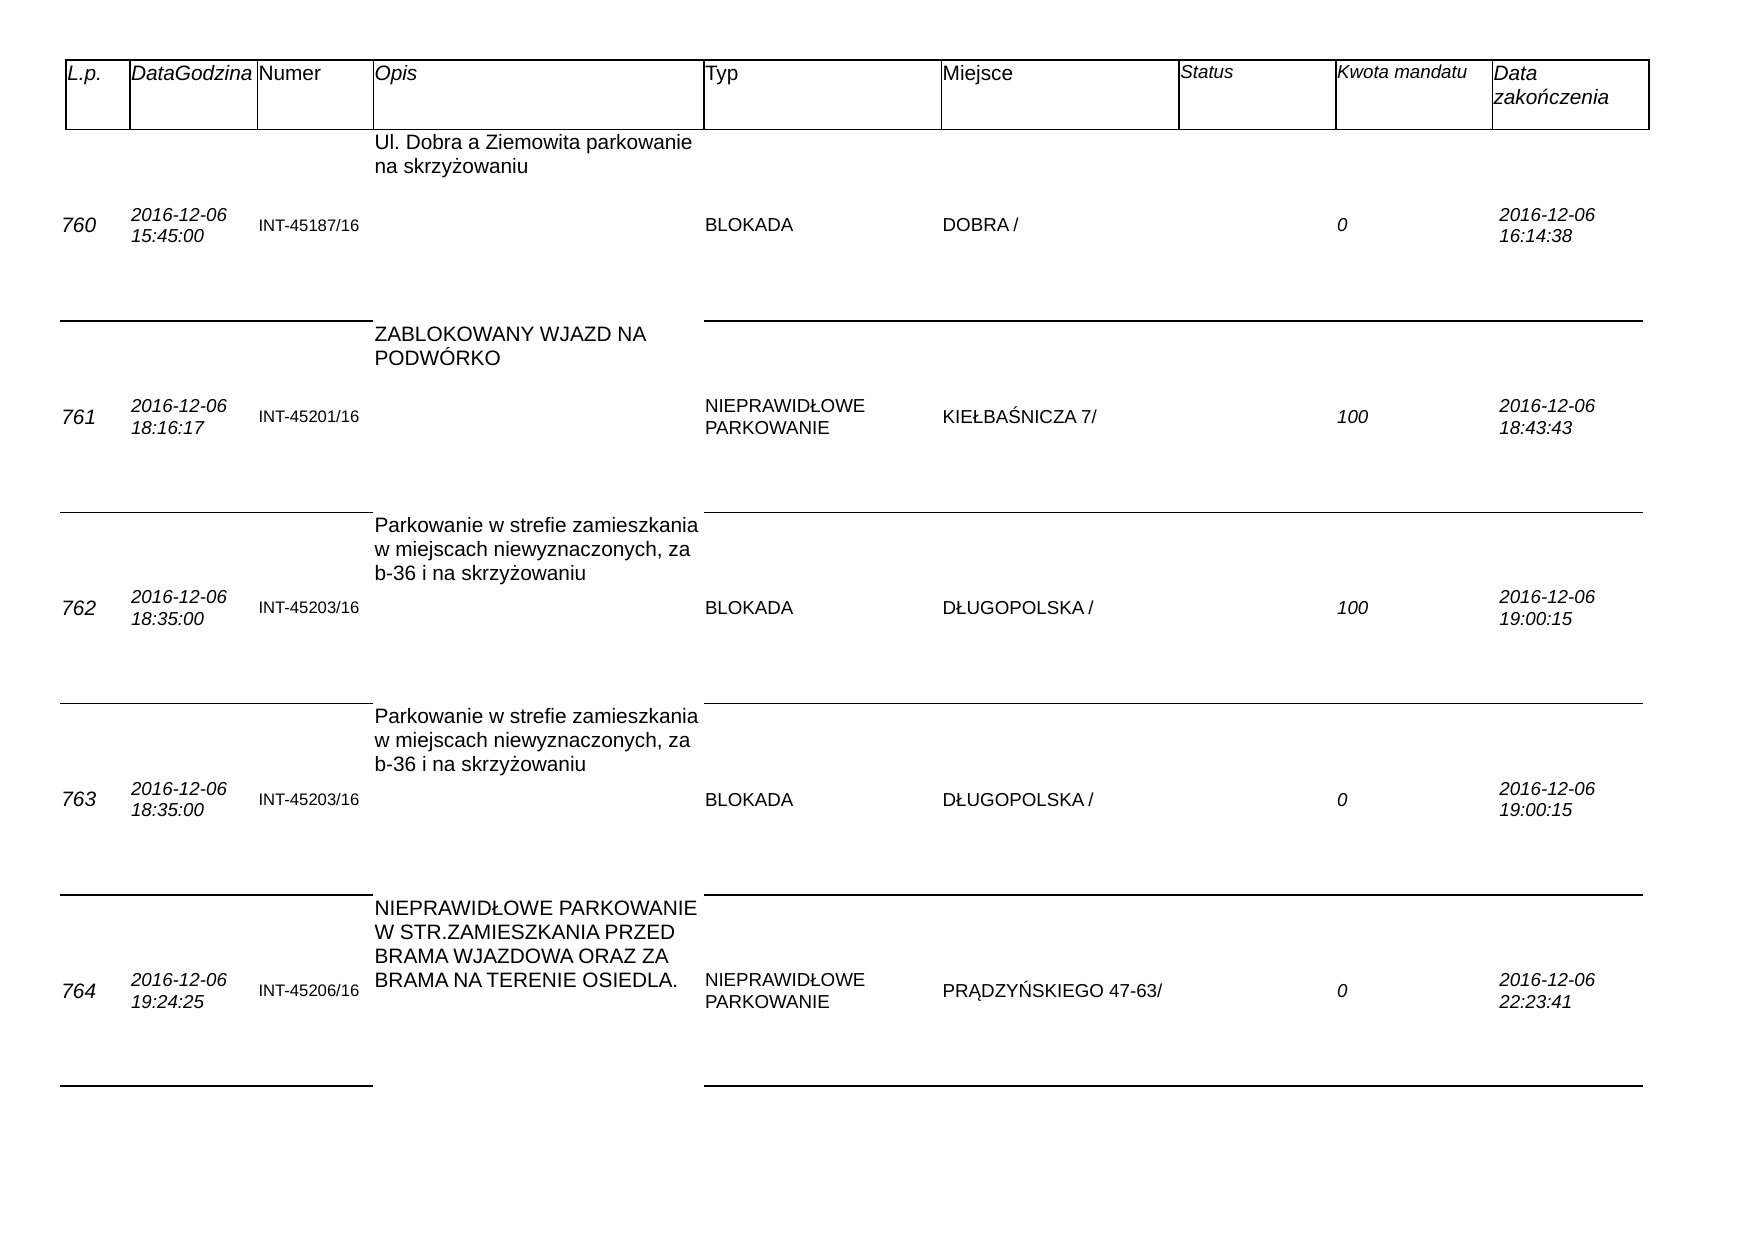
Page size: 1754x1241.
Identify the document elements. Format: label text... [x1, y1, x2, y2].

table_cell 761 [60, 322, 130, 511]
table_header Numer [258, 61, 373, 129]
table_cell DOBRA / [941, 130, 1179, 320]
table_cell 2016-12-06 22:23:41 [1498, 896, 1643, 1085]
table_header Data zakończenia [1493, 61, 1648, 129]
table_cell 0 [1336, 896, 1498, 1085]
table_header Kwota mandatu [1337, 61, 1492, 129]
table_cell 0 [1336, 130, 1498, 320]
table_cell [1179, 322, 1336, 511]
table_cell Parkowanie w strefie zamieszkania w miejscach niewyznaczonych, za b-36 i na skrzyżowaniu [373, 703, 704, 894]
table_cell INT-45206/16 [257, 896, 373, 1085]
table_cell ZABLOKOWANY WJAZD NA PODWÓRKO [373, 320, 704, 511]
table_cell 2016-12-06 18:35:00 [130, 513, 257, 703]
table_cell INT-45203/16 [257, 513, 373, 703]
table_cell Ul. Dobra a Ziemowita parkowanie na skrzyżowaniu [373, 130, 704, 320]
table_cell 2016-12-06 19:00:15 [1498, 513, 1643, 703]
table_cell 2016-12-06 19:00:15 [1498, 704, 1643, 894]
table_header Miejsce [942, 61, 1178, 129]
table_cell NIEPRAWIDŁOWE PARKOWANIE W STR.ZAMIESZKANIA PRZED BRAMA WJAZDOWA ORAZ ZA BRAMA NA TERENIE OSIEDLA. [373, 894, 704, 1085]
table_cell [1643, 511, 1649, 703]
table_cell NIEPRAWIDŁOWE PARKOWANIE [704, 896, 941, 1085]
table_cell [1179, 896, 1336, 1085]
table_header Typ [705, 61, 941, 129]
table_cell 100 [1336, 513, 1498, 703]
table_cell 100 [1336, 322, 1498, 511]
table_cell 2016-12-06 18:43:43 [1498, 322, 1643, 511]
table_cell 760 [60, 129, 130, 320]
table_cell 2016-12-06 18:35:00 [130, 704, 257, 894]
table_cell [1643, 130, 1649, 320]
table_cell PRĄDZYŃSKIEGO 47-63/ [941, 896, 1179, 1085]
table_cell DŁUGOPOLSKA / [941, 704, 1179, 894]
table_header L.p. [67, 61, 129, 129]
table_header Opis [374, 61, 703, 129]
table_cell BLOKADA [704, 513, 941, 703]
table_cell Parkowanie w strefie zamieszkania w miejscach niewyznaczonych, za b-36 i na skrzyżowaniu [373, 511, 704, 703]
table_cell 2016-12-06 16:14:38 [1498, 130, 1643, 320]
table_cell INT-45203/16 [257, 704, 373, 894]
table_cell NIEPRAWIDŁOWE PARKOWANIE [704, 322, 941, 511]
table_cell INT-45187/16 [257, 130, 373, 320]
table_cell [1643, 320, 1649, 511]
table_cell KIEŁBAŚNICZA 7/ [941, 322, 1179, 511]
table_header Status [1180, 61, 1335, 129]
table_header [60, 59, 65, 129]
table_cell 764 [60, 896, 130, 1085]
table_cell [1643, 703, 1649, 894]
table_cell [1179, 704, 1336, 894]
table_cell DŁUGOPOLSKA / [941, 513, 1179, 703]
table_cell [1643, 894, 1649, 1085]
table_cell INT-45201/16 [257, 322, 373, 511]
table_cell [1179, 513, 1336, 703]
table_cell 2016-12-06 15:45:00 [130, 130, 257, 320]
table_cell [1179, 130, 1336, 320]
table_cell 2016-12-06 19:24:25 [130, 896, 257, 1085]
table_cell 763 [60, 704, 130, 894]
table_header DataGodzina [131, 61, 257, 129]
table_cell 2016-12-06 18:16:17 [130, 322, 257, 511]
table_cell BLOKADA [704, 704, 941, 894]
table_cell 762 [60, 513, 130, 703]
table_cell 0 [1336, 704, 1498, 894]
table_cell BLOKADA [704, 130, 941, 320]
